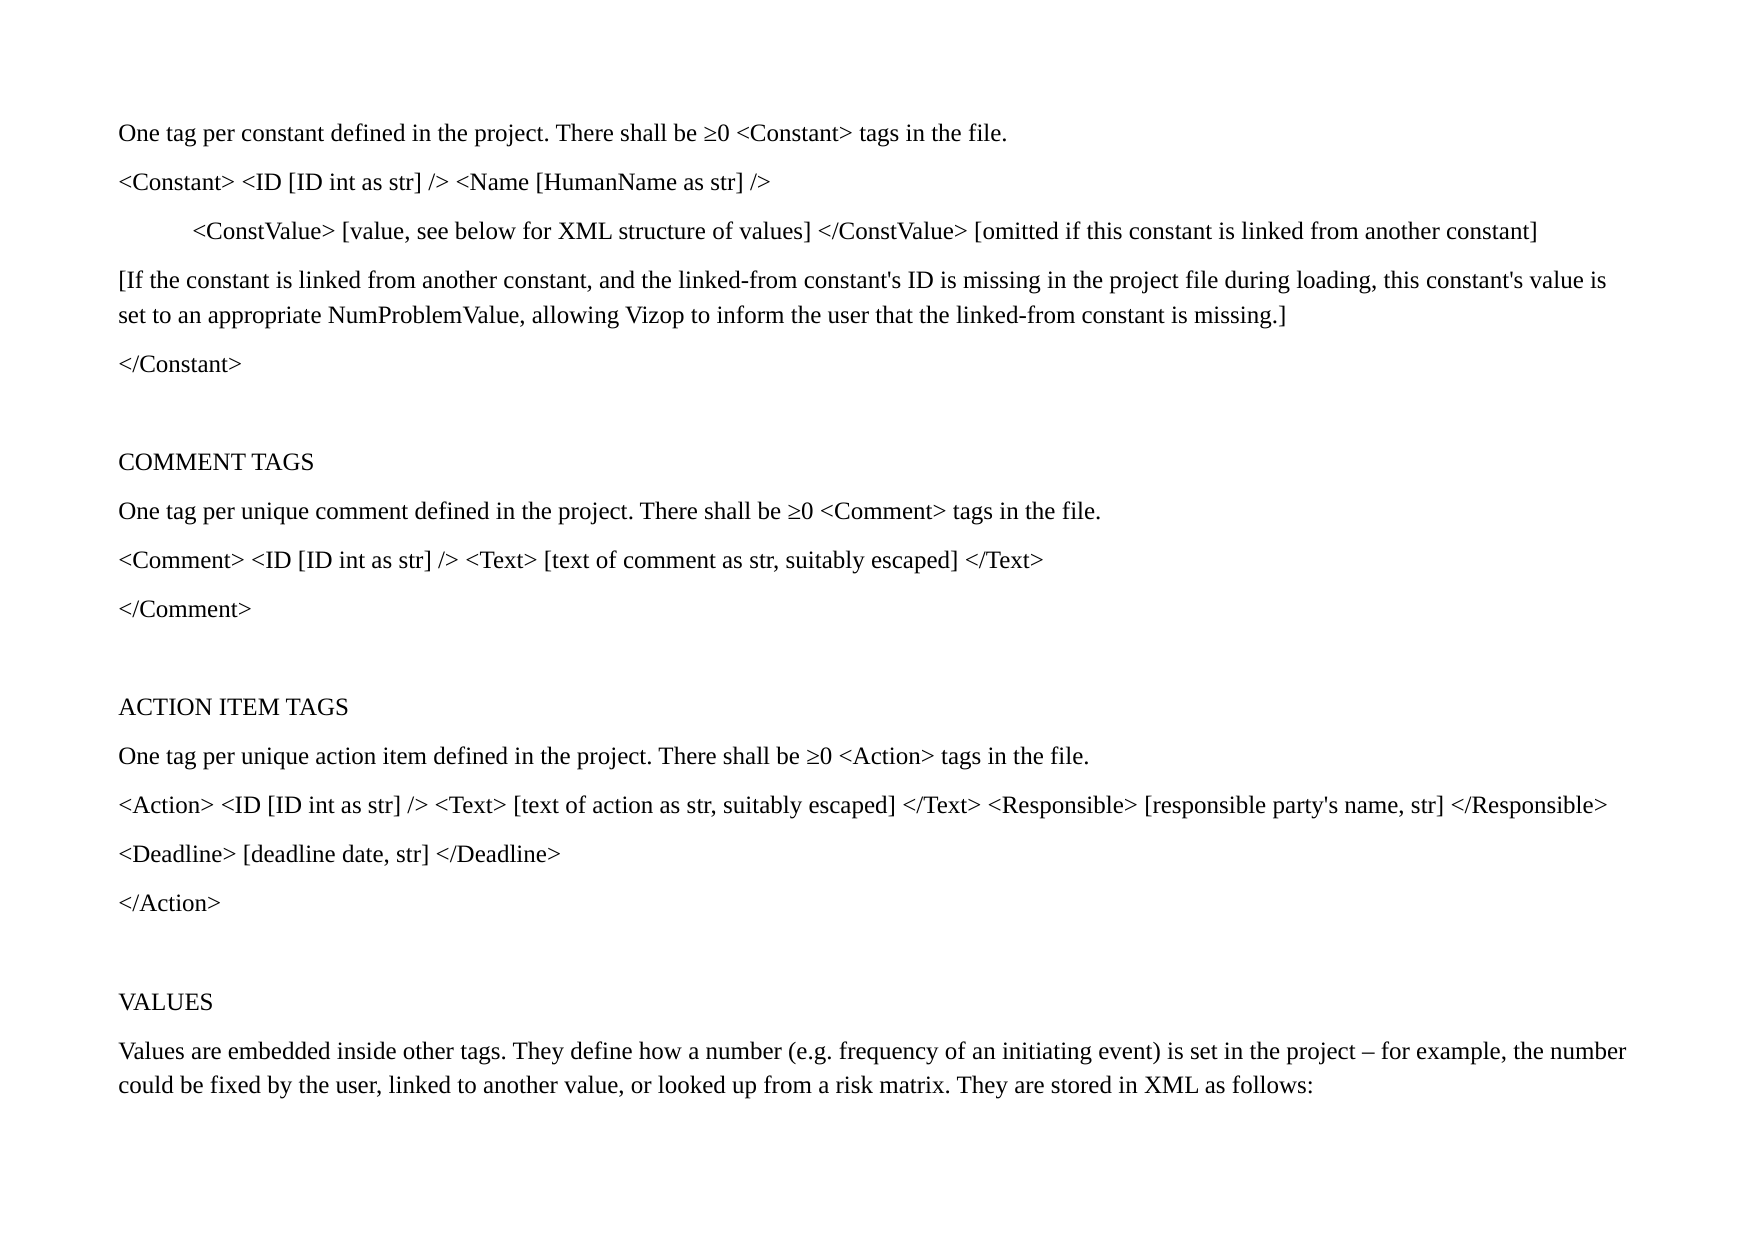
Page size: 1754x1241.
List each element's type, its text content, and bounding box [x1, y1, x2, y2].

text <Action> <ID [ID int as str] /> <Text> [text of action as str, suitably escaped] </Text> <Responsible> [responsible party's name, str] </Responsible> [118, 790, 1636, 819]
text </Comment> [118, 594, 1636, 623]
text </Action> [118, 888, 1636, 917]
text <Comment> <ID [ID int as str] /> <Text> [text of comment as str, suitably escaped] </Text> [118, 545, 1636, 574]
text <ConstValue> [value, see below for XML structure of values] </ConstValue> [omitted if this constant is linked from another constant] [118, 216, 1636, 245]
text One tag per constant defined in the project. There shall be ≥0 <Constant> tags in the file. [118, 118, 1636, 147]
text Values are embedded inside other tags. They define how a number (e.g. frequency of an initiating event) is set in the project – for example, the number could be fixed by the user, linked to another value, or looked up from a risk matrix. They are stored in XML as follows: [118, 1036, 1636, 1099]
text [If the constant is linked from another constant, and the linked-from constant's ID is missing in the project file during loading, this constant's value is set to an appropriate NumProblemValue, allowing Vizop to inform the user that the linked-from constant is missing.] [118, 265, 1636, 328]
text COMMENT TAGS [118, 447, 1636, 476]
text <Deadline> [deadline date, str] </Deadline> [118, 839, 1636, 868]
text One tag per unique action item defined in the project. There shall be ≥0 <Action> tags in the file. [118, 741, 1636, 770]
text VALUES [118, 987, 1636, 1015]
text One tag per unique comment defined in the project. There shall be ≥0 <Comment> tags in the file. [118, 496, 1636, 525]
text </Constant> [118, 349, 1636, 378]
text <Constant> <ID [ID int as str] /> <Name [HumanName as str] /> [118, 167, 1636, 196]
text ACTION ITEM TAGS [118, 692, 1636, 721]
